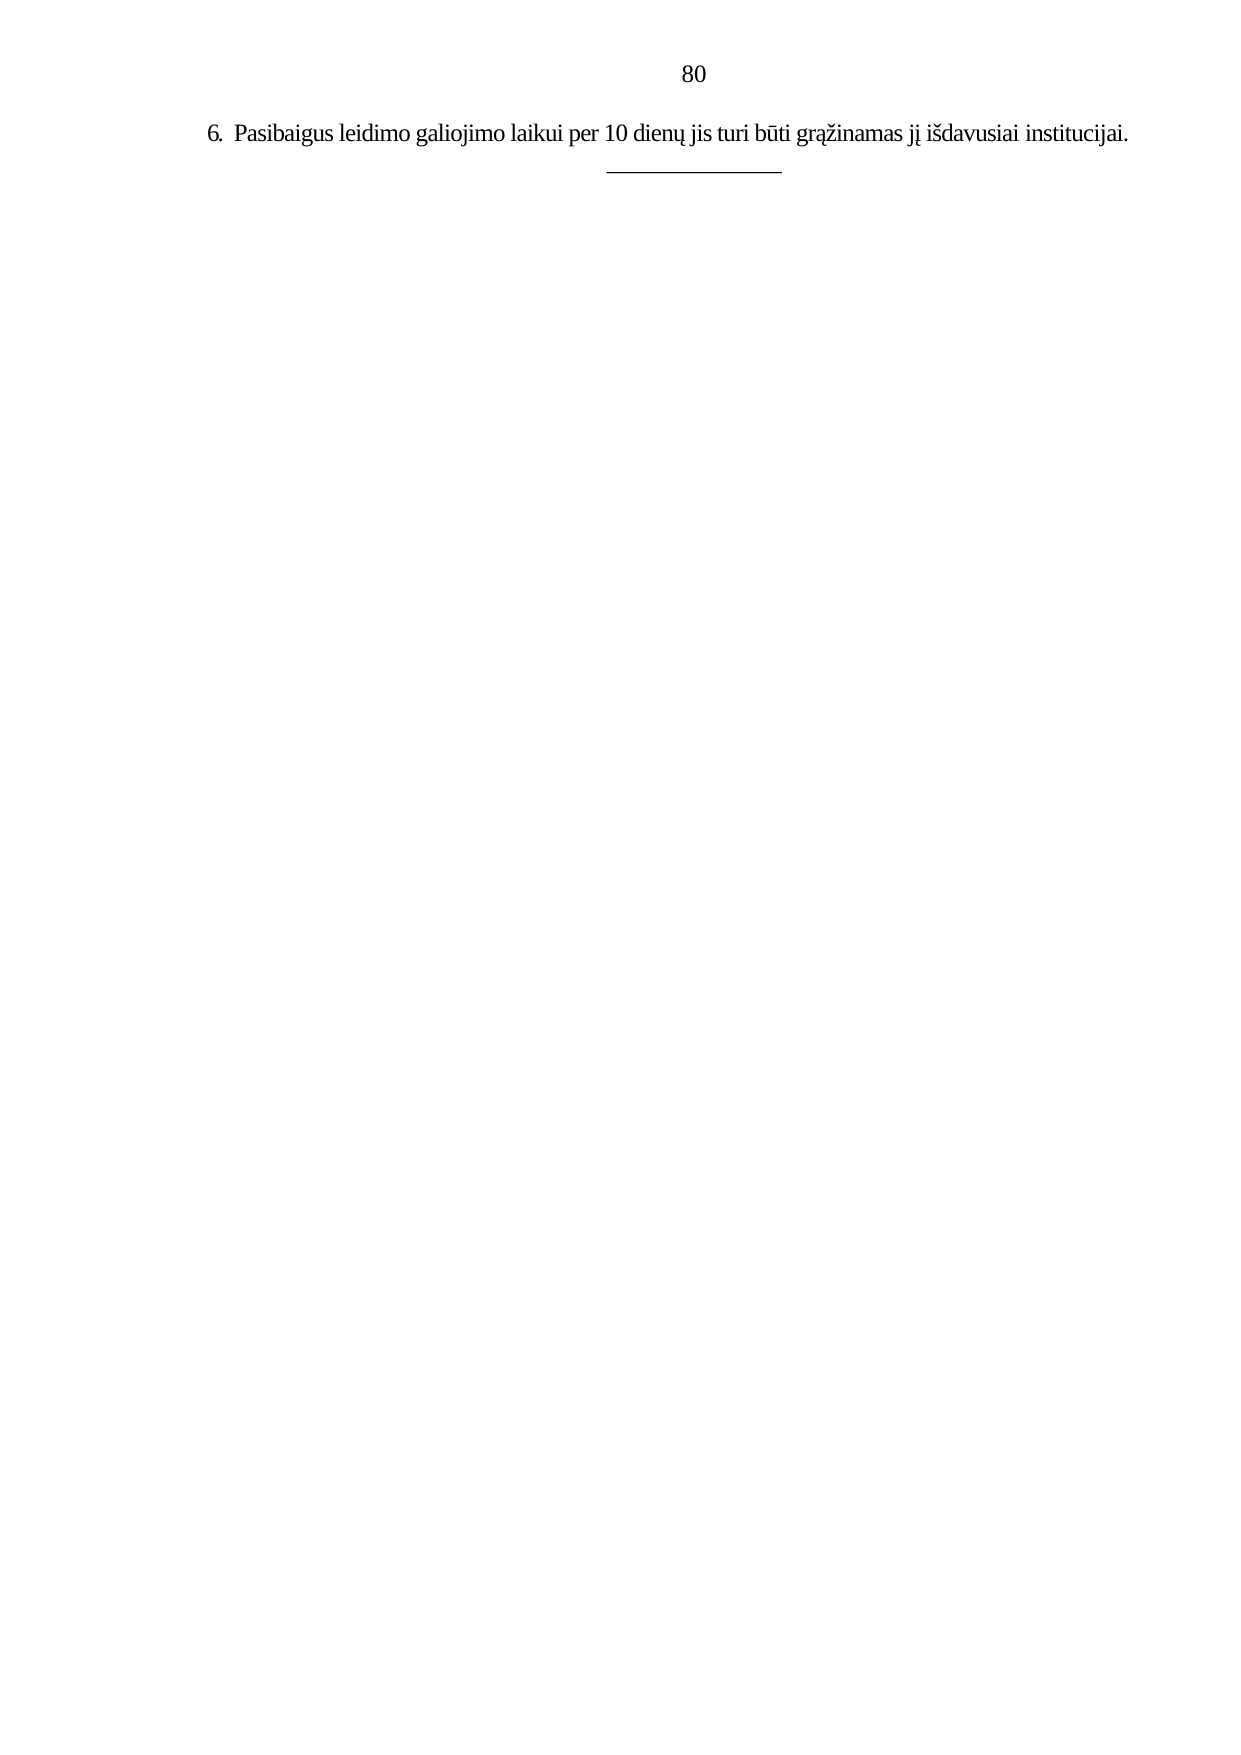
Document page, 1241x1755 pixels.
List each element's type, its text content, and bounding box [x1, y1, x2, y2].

text 6. Pasibaigus leidimo galiojimo laikui per 10 dienų jis turi būti grąžinamas jį išdavusiai institucijai. [207, 118, 1181, 147]
text ______________ [207, 147, 1181, 176]
